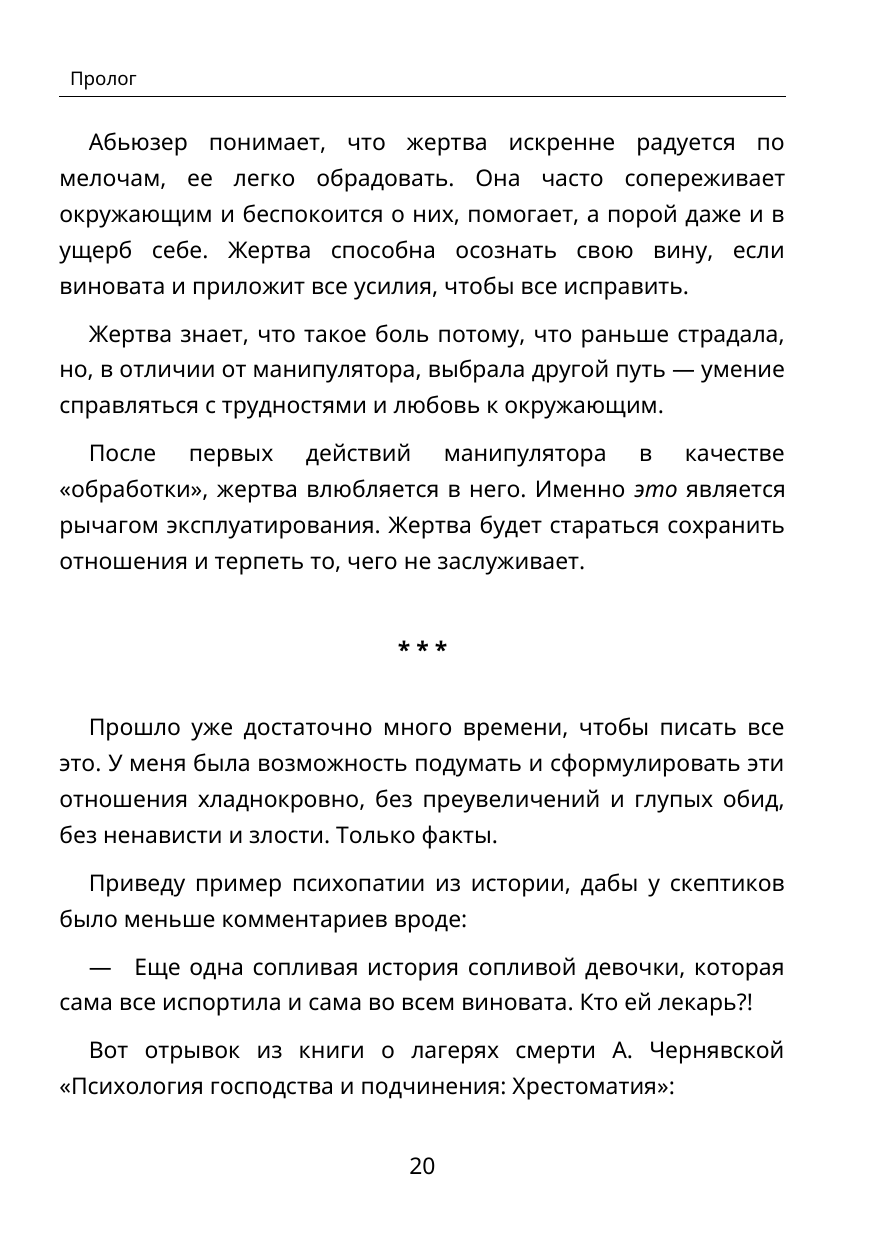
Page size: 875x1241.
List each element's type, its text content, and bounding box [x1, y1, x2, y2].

list Еще одна сопливая история сопливой девочки, которая сама все испортила и сама во всем виновата. Кто ей лекарь?! [59, 950, 786, 1018]
subtitle * * * [59, 634, 786, 665]
text Абьюзер понимает, что жертва искренне радуется по мелочам, ее легко обрадовать. Она часто сопереживает окружающим и беспокоится о них, помогает, а порой даже и в ущерб себе. Жертва способна осознать свою вину, если виновата и приложит все усилия, чтобы все исправить. [59, 126, 786, 301]
text Прошло уже достаточно много времени, чтобы писать все это. У меня была возможность подумать и сформулировать эти отношения хладнокровно, без преувеличений и глупых обид, без ненависти и злости. Только факты. [59, 711, 786, 850]
text После первых действий манипулятора в качестве «обработки», жертва влюбляется в него. Именно это является рычагом эксплуатирования. Жертва будет стараться сохранить отношения и терпеть то, чего не заслуживает. [59, 437, 786, 576]
text Приведу пример психопатии из истории, дабы у скептиков было меньше комментариев вроде: [59, 867, 786, 934]
text Жертва знает, что такое боль потому, что раньше страдала, но, в отличии от манипулятора, выбрала другой путь — умение справляться с трудностями и любовь к окружающим. [59, 317, 786, 421]
text Вот отрывок из книги о лагерях смерти А. Чернявской «Психология господства и подчинения: Хрестоматия»: [59, 1034, 786, 1101]
